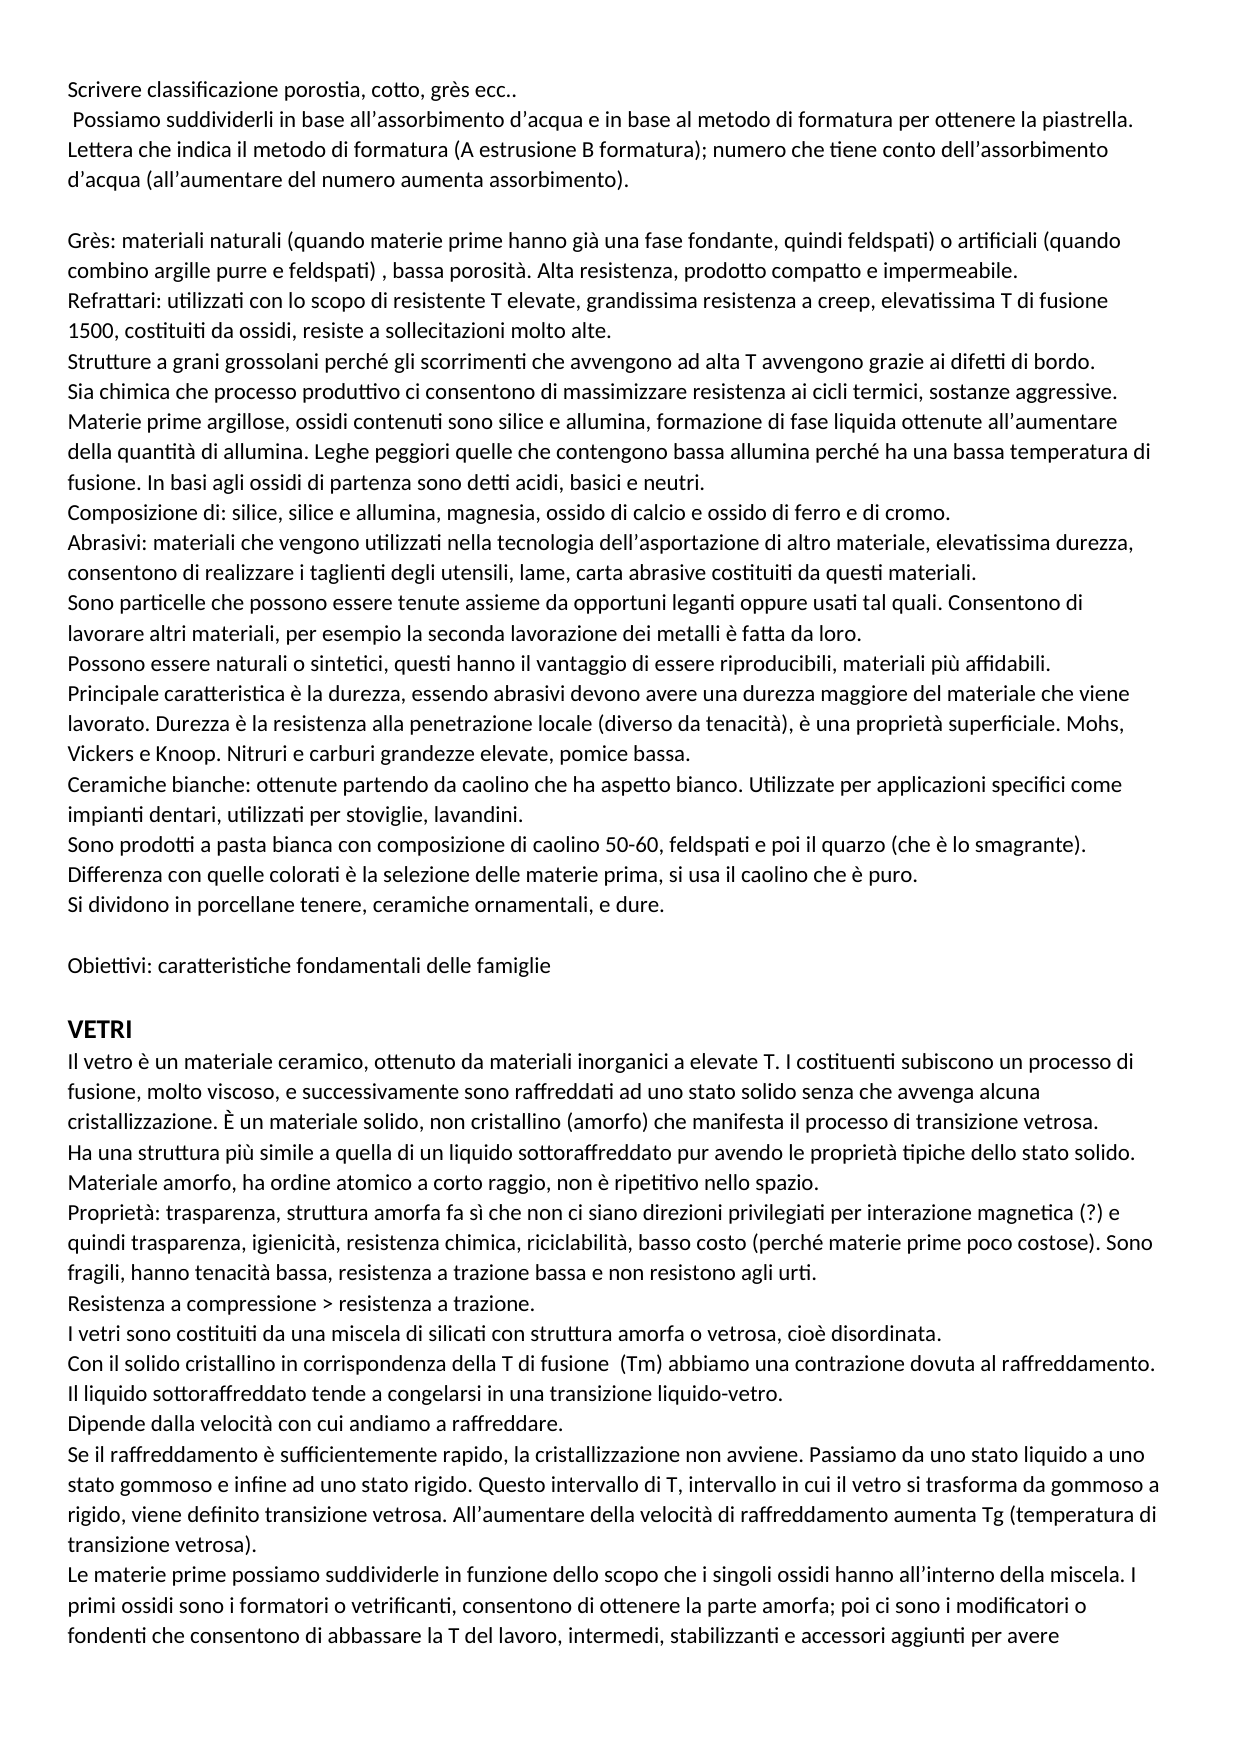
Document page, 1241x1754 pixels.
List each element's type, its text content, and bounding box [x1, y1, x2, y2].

text Scrivere classificazione porostia, cotto, grès ecc.. Possiamo suddividerli in base all’assorbimento d’acqua e in base al metodo di formatura per ottenere la piastrella. Lettera che indica il metodo di formatura (A estrusione B formatura); numero che tiene conto dell’assorbimento d’acqua (all’aumentare del numero aumenta assorbimento). Grès: materiali naturali (quando materie prime hanno già una fase fondante, quindi feldspati) o artificiali (quando combino argille purre e feldspati) , bassa porosità. Alta resistenza, prodotto compatto e impermeabile. Refrattari: utilizzati con lo scopo di resistente T elevate, grandissima resistenza a creep, elevatissima T di fusione 1500, costituiti da ossidi, resiste a sollecitazioni molto alte. Strutture a grani grossolani perché gli scorrimenti che avvengono ad alta T avvengono grazie ai difetti di bordo. Sia chimica che processo produttivo ci consentono di massimizzare resistenza ai cicli termici, sostanze aggressive. Materie prime argillose, ossidi contenuti sono silice e allumina, formazione di fase liquida ottenute all’aumentare della quantità di allumina. Leghe peggiori quelle che contengono bassa allumina perché ha una bassa temperatura di fusione. In basi agli ossidi di partenza sono detti acidi, basici e neutri. Composizione di: silice, silice e allumina, magnesia, ossido di calcio e ossido di ferro e di cromo. Abrasivi: materiali che vengono utilizzati nella tecnologia dell’asportazione di altro materiale, elevatissima durezza, consentono di realizzare i taglienti degli utensili, lame, carta abrasive costituiti da questi materiali. Sono particelle che possono essere tenute assieme da opportuni leganti oppure usati tal quali. Consentono di lavorare altri materiali, per esempio la seconda lavorazione dei metalli è fatta da loro. Possono essere naturali o sintetici, questi hanno il vantaggio di essere riproducibili, materiali più affidabili. Principale caratteristica è la durezza, essendo abrasivi devono avere una durezza maggiore del materiale che viene lavorato. Durezza è la resistenza alla penetrazione locale (diverso da tenacità), è una proprietà superficiale. Mohs, Vickers e Knoop. Nitruri e carburi grandezze elevate, pomice bassa. Ceramiche bianche: ottenute partendo da caolino che ha aspetto bianco. Utilizzate per applicazioni specifici come impianti dentari, utilizzati per stoviglie, lavandini. Sono prodotti a pasta bianca con composizione di caolino 50-60, feldspati e poi il quarzo (che è lo smagrante). Differenza con quelle colorati è la selezione delle materie prima, si usa il caolino che è puro. Si dividono in porcellane tenere, ceramiche ornamentali, e dure. Obiettivi: caratteristiche fondamentali delle famiglie VETRI Il vetro è un materiale ceramico, ottenuto da materiali inorganici a elevate T. I costituenti subiscono un processo di fusione, molto viscoso, e successivamente sono raffreddati ad uno stato solido senza che avvenga alcuna cristallizzazione. È un materiale solido, non cristallino (amorfo) che manifesta il processo di transizione vetrosa. Ha una struttura più simile a quella di un liquido sottoraffreddato pur avendo le proprietà tipiche dello stato solido. Materiale amorfo, ha ordine atomico a corto raggio, non è ripetitivo nello spazio. Proprietà: trasparenza, struttura amorfa fa sì che non ci siano direzioni privilegiati per interazione magnetica (?) e quindi trasparenza, igienicità, resistenza chimica, riciclabilità, basso costo (perché materie prime poco costose). Sono fragili, hanno tenacità bassa, resistenza a trazione bassa e non resistono agli urti. Resistenza a compressione > resistenza a trazione. I vetri sono costituiti da una miscela di silicati con struttura amorfa o vetrosa, cioè disordinata. Con il solido cristallino in corrispondenza della T di fusione (Tm) abbiamo una contrazione dovuta al raffreddamento. Il liquido sottoraffreddato tende a congelarsi in una transizione liquido-vetro. Dipende dalla velocità con cui andiamo a raffreddare. Se il raffreddamento è sufficientemente rapido, la cristallizzazione non avviene. Passiamo da uno stato liquido a uno stato gommoso e infine ad uno stato rigido. Questo intervallo di T, intervallo in cui il vetro si trasforma da gommoso a rigido, viene definito transizione vetrosa. All’aumentare della velocità di raffreddamento aumenta Tg (temperatura di transizione vetrosa). Le materie prime possiamo suddividerle in funzione dello scopo che i singoli ossidi hanno all’interno della miscela. I primi ossidi sono i formatori o vetrificanti, consentono di ottenere la parte amorfa; poi ci sono i modificatori o fondenti che consentono di abbassare la T del lavoro, intermedi, stabilizzanti e accessori aggiunti per avere [67, 75, 1165, 1649]
